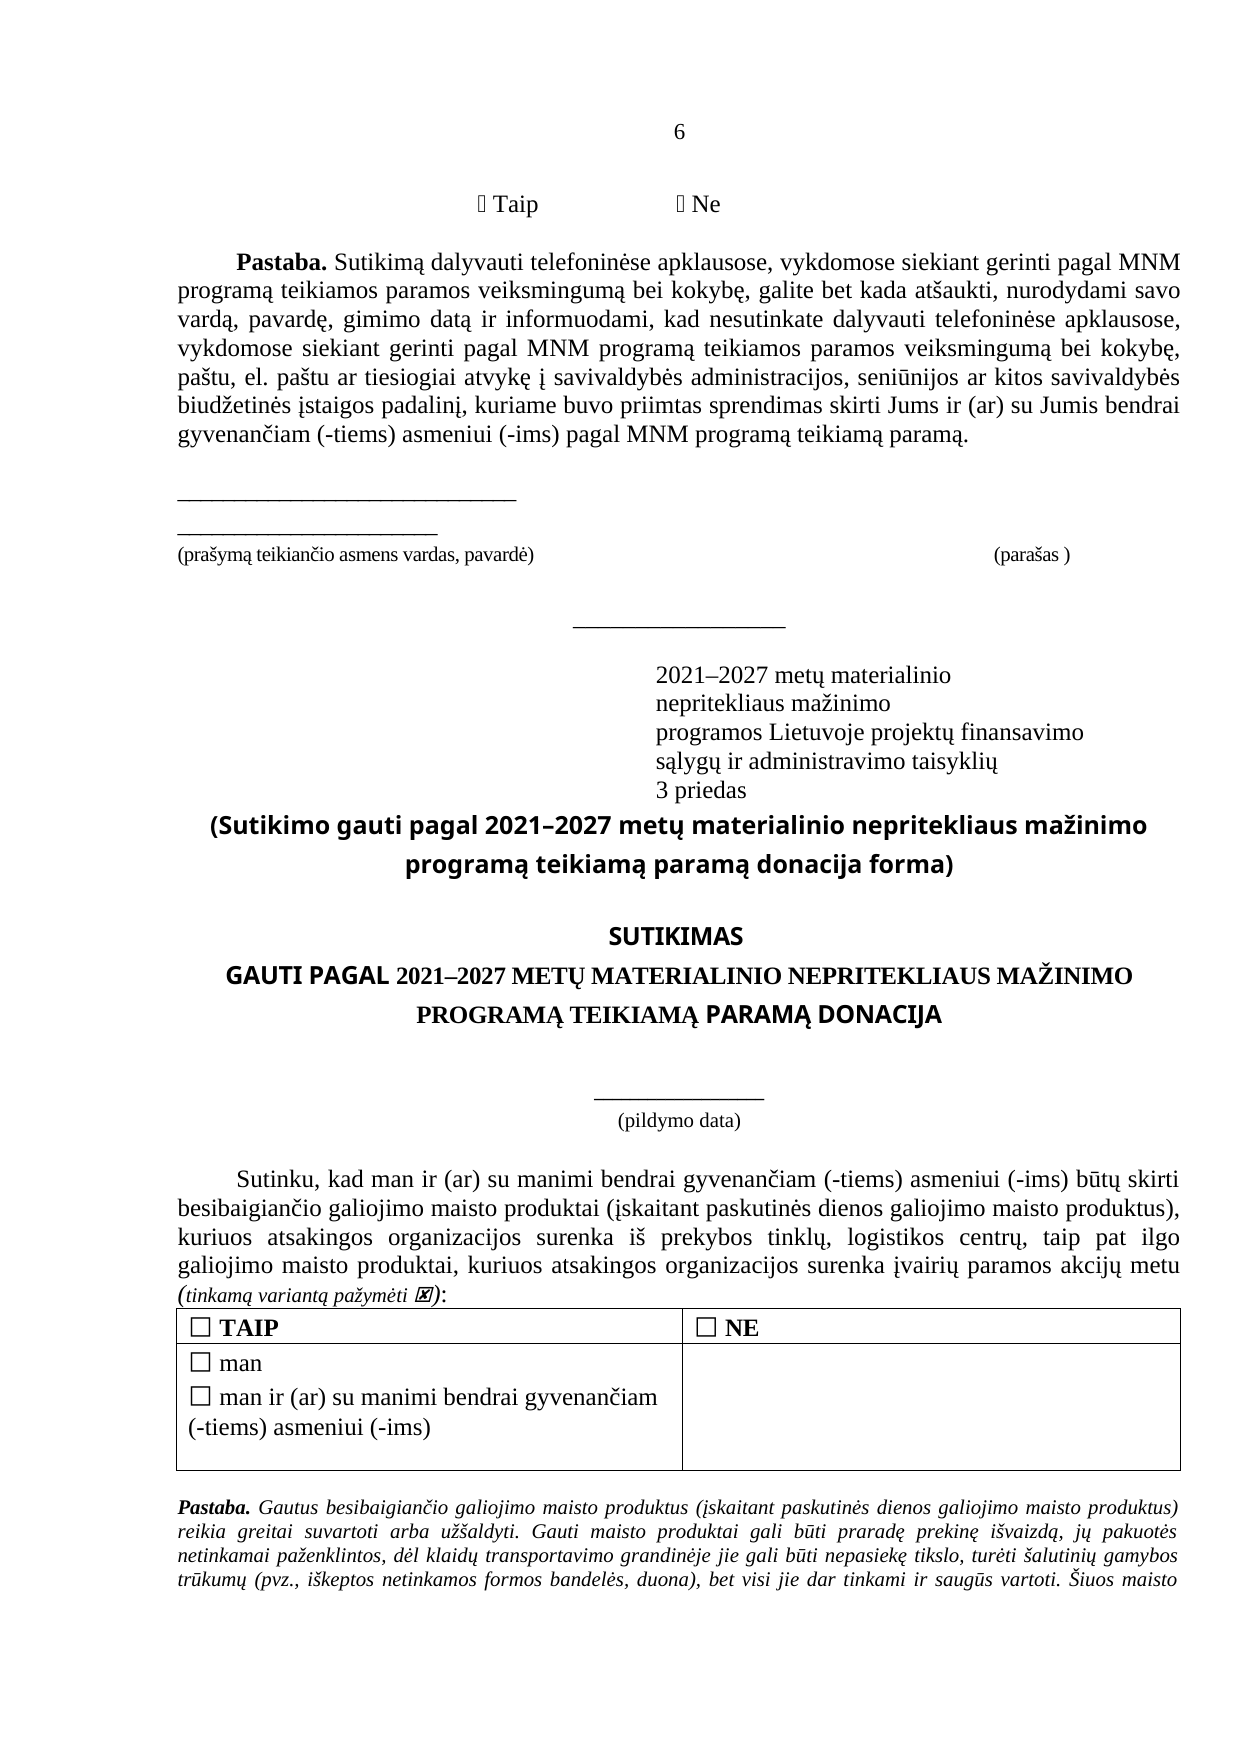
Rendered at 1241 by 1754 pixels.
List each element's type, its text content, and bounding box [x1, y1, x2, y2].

text Sutinku, kad man ir (ar) su manimi bendrai gyvenančiam (-tiems) asmeniui (-ims) būtų skirti besibaigiančio galiojimo maisto produktai (įskaitant paskutinės dienos galiojimo maisto produktus), kuriuos atsakingos organizacijos surenka iš prekybos tinklų, logistikos centrų, taip pat ilgo galiojimo maisto produktai, kuriuos atsakingos organizacijos surenka įvairių paramos akcijų metu (tinkamą variantą pažymėti ): [177, 1164, 1181, 1308]
text ______________________________ _______________________ [177, 476, 1181, 537]
text ___________________ [177, 1075, 1181, 1104]
text 3 priedas [177, 775, 1181, 803]
table_cell [683, 1344, 1180, 1470]
text sąlygų ir administravimo taisyklių [177, 746, 1181, 775]
table_header ⬜ NE [683, 1309, 1180, 1343]
text 2021–2027 metų materialinio [177, 660, 1181, 688]
text _________________ [177, 602, 1181, 631]
text SUTIKIMAS [177, 919, 1181, 953]
text Pastaba. Gautus besibaigiančio galiojimo maisto produktus (įskaitant paskutinės dienos galiojimo maisto produktus) reikia greitai suvartoti arba užšaldyti. Gauti maisto produktai gali būti praradę prekinę išvaizdą, jų pakuotės netinkamai paženklintos, dėl klaidų transportavimo grandinėje jie gali būti nepasiekę tikslo, turėti šalutinių gamybos trūkumų (pvz., iškeptos netinkamos formos bandelės, duona), bet visi jie dar tinkami ir saugūs vartoti. Šiuos maisto [177, 1495, 1181, 1591]
table_header ⬜ TAIP [177, 1309, 682, 1343]
text (pildymo data) [177, 1108, 1181, 1132]
text Pastaba. Sutikimą dalyvauti telefoninėse apklausose, vykdomose siekiant gerinti pagal MNM programą teikiamos paramos veiksmingumą bei kokybę, galite bet kada atšaukti, nurodydami savo vardą, pavardę, gimimo datą ir informuodami, kad nesutinkate dalyvauti telefoninėse apklausose, vykdomose siekiant gerinti pagal MNM programą teikiamos paramos veiksmingumą bei kokybę, paštu, el. paštu ar tiesiogiai atvykę į savivaldybės administracijos, seniūnijos ar kitos savivaldybės biudžetinės įstaigos padalinį, kuriame buvo priimtas sprendimas skirti Jums ir (ar) su Jumis bendrai gyvenančiam (-tiems) asmeniui (-ims) pagal MNM programą teikiamą paramą. [177, 247, 1181, 448]
text (Sutikimo gauti pagal 2021–2027 metų materialinio nepritekliaus mažinimo programą teikiamą paramą donacija forma) [177, 808, 1181, 881]
text nepritekliaus mažinimo [177, 688, 1181, 717]
text (prašymą teikiančio asmens vardas, pavardė) (parašas ) [177, 542, 1181, 566]
table_cell ⬜ man ⬜ man ir (ar) su manimi bendrai gyvenančiam (-tiems) asmeniui (-ims) [177, 1344, 682, 1470]
text GAUTI PAGAL 2021–2027 METŲ MATERIALINIO NEPRITEKLIAUS MAŽINIMO PROGRAMĄ TEIKIAMĄ PARAMĄ DONACIJA [177, 958, 1181, 1031]
text programos Lietuvoje projektų finansavimo [177, 717, 1181, 746]
text  Taip  Ne [177, 189, 1181, 218]
